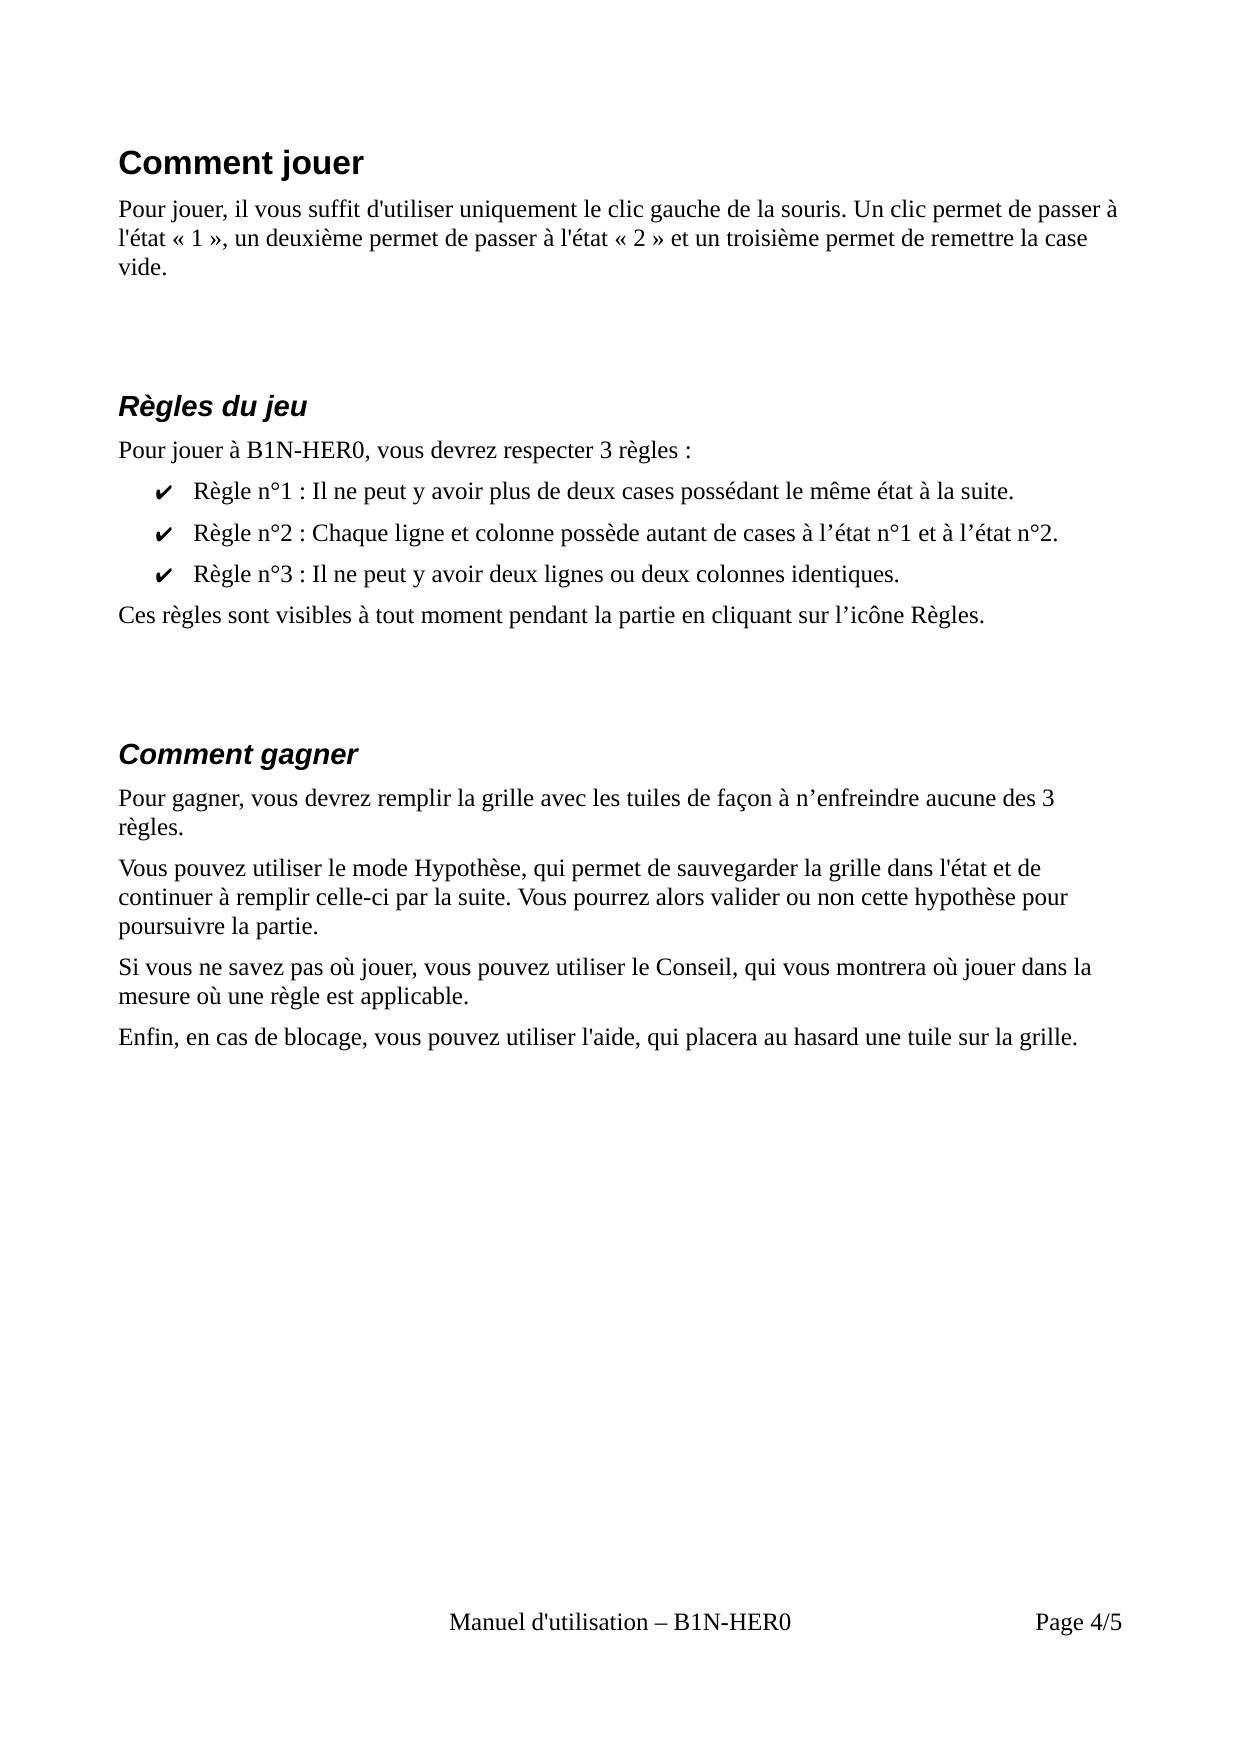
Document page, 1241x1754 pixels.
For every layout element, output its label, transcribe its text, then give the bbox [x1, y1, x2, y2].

subtitle Règles du jeu [118, 389, 1122, 423]
subtitle Comment jouer [118, 143, 1122, 182]
list Règle n°3 : Il ne peut y avoir deux lignes ou deux colonnes identiques. [156, 559, 1122, 588]
text Pour jouer, il vous suffit d'utiliser uniquement le clic gauche de la souris. Un clic permet de passer à l'état « 1 », un deuxième permet de passer à l'état « 2 » et un troisième permet de remettre la case vide. [118, 194, 1122, 281]
text Enfin, en cas de blocage, vous pouvez utiliser l'aide, qui placera au hasard une tuile sur la grille. [118, 1022, 1122, 1051]
text Pour gagner, vous devrez remplir la grille avec les tuiles de façon à n’enfreindre aucune des 3 règles. [118, 783, 1122, 841]
text Pour jouer à B1N-HER0, vous devrez respecter 3 règles : [118, 435, 1122, 464]
list Règle n°2 : Chaque ligne et colonne possède autant de cases à l’état n°1 et à l’état n°2. [156, 518, 1122, 546]
subtitle Comment gagner [118, 737, 1122, 771]
list Règle n°1 : Il ne peut y avoir plus de deux cases possédant le même état à la suite. [156, 476, 1122, 505]
text Ces règles sont visibles à tout moment pendant la partie en cliquant sur l’icône Règles. [118, 600, 1122, 629]
text Vous pouvez utiliser le mode Hypothèse, qui permet de sauvegarder la grille dans l'état et de continuer à remplir celle-ci par la suite. Vous pourrez alors valider ou non cette hypothèse pour poursuivre la partie. [118, 853, 1122, 940]
text Si vous ne savez pas où jouer, vous pouvez utiliser le Conseil, qui vous montrera où jouer dans la mesure où une règle est applicable. [118, 952, 1122, 1010]
